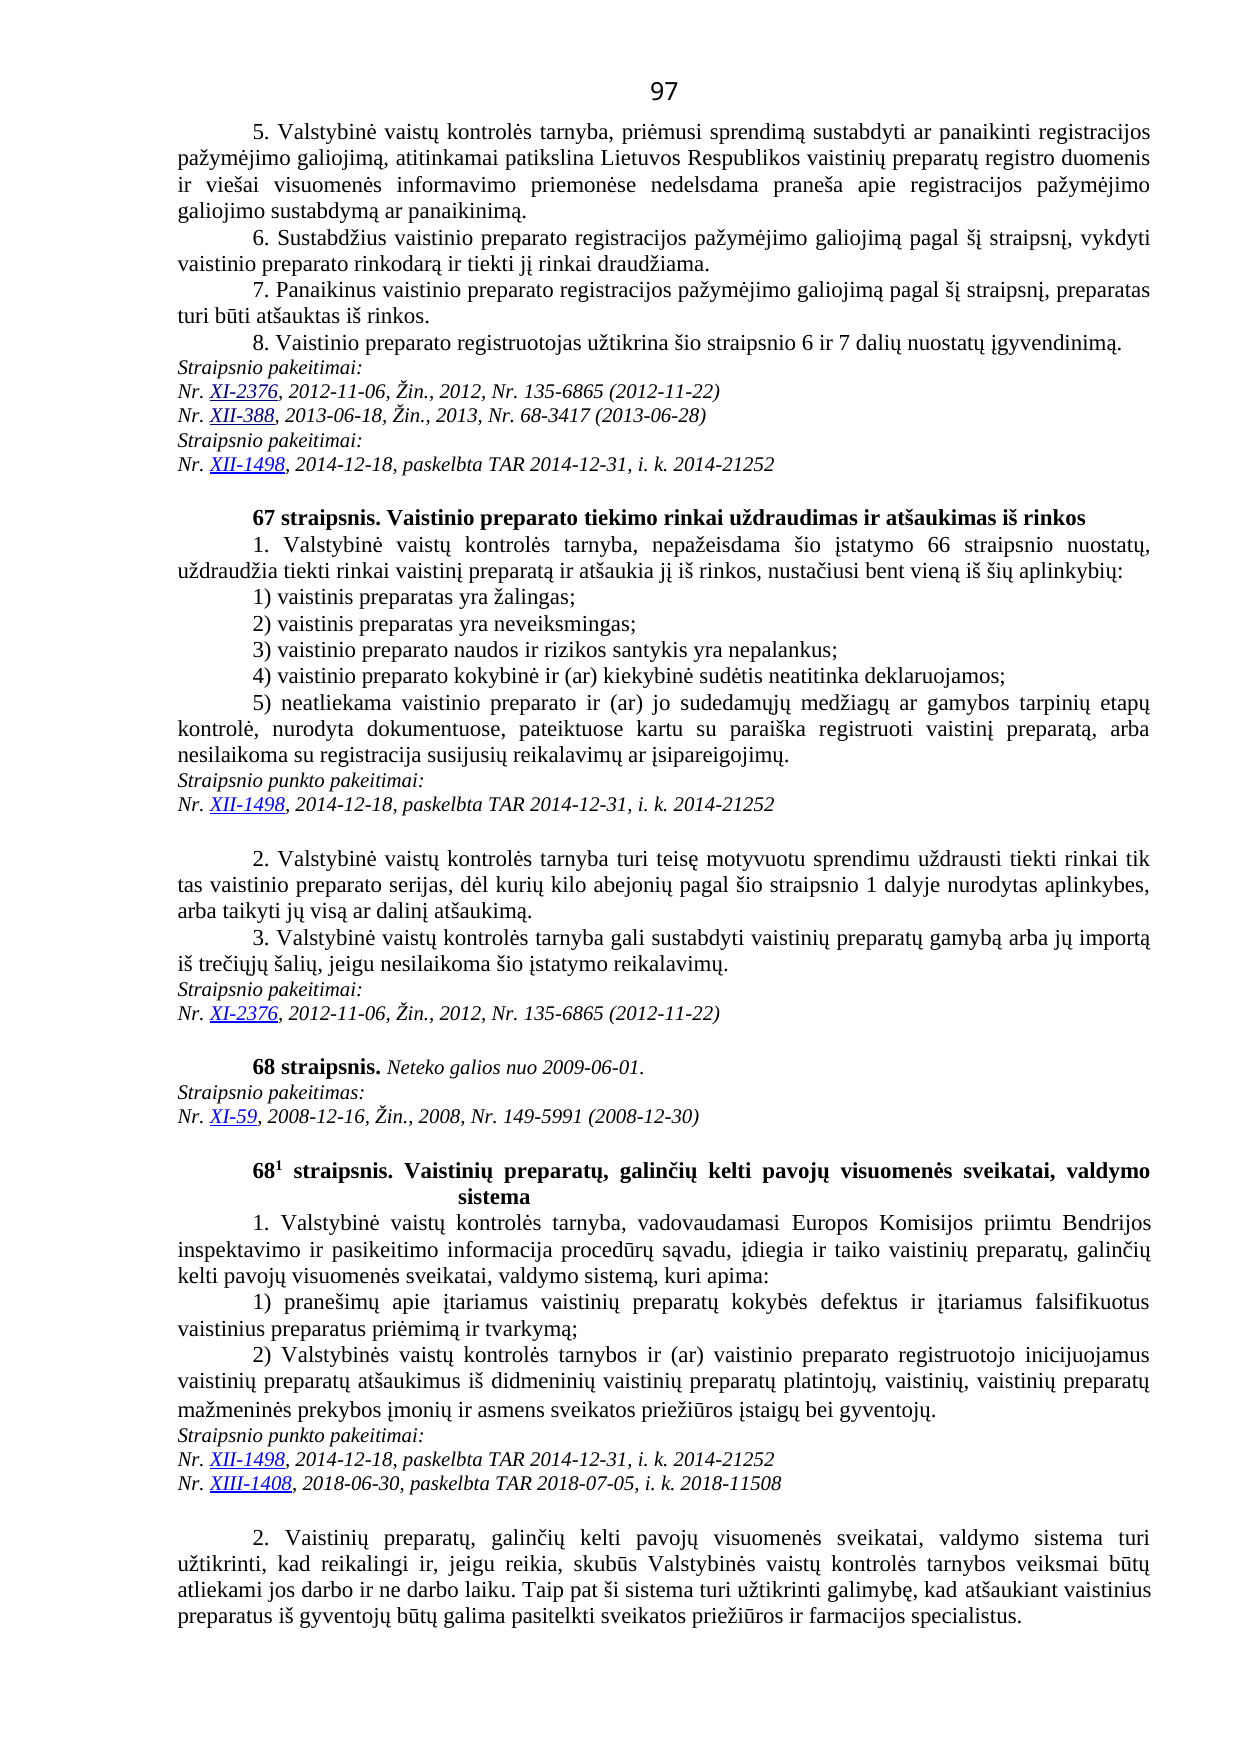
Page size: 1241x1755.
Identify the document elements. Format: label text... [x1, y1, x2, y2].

text Straipsnio pakeitimai: [177, 355, 1152, 379]
text 7. Panaikinus vaistinio preparato registracijos pažymėjimo galiojimą pagal šį straipsnį, preparatas turi būti atšauktas iš rinkos. [177, 276, 1152, 329]
text 2. Valstybinė vaistų kontrolės tarnyba turi teisę motyvuotu sprendimu uždrausti tiekti rinkai tik tas vaistinio preparato serijas, dėl kurių kilo abejonių pagal šio straipsnio 1 dalyje nurodytas aplinkybes, arba taikyti jų visą ar dalinį atšaukimą. [177, 845, 1152, 924]
text 5) neatliekama vaistinio preparato ir (ar) jo sudedamųjų medžiagų ar gamybos tarpinių etapų kontrolė, nurodyta dokumentuose, pateiktuose kartu su paraiška registruoti vaistinį preparatą, arba nesilaikoma su registracija susijusių reikalavimų ar įsipareigojimų. [177, 689, 1152, 768]
text 3. Valstybinė vaistų kontrolės tarnyba gali sustabdyti vaistinių preparatų gamybą arba jų importą iš trečiųjų šalių, jeigu nesilaikoma šio įstatymo reikalavimų. [177, 924, 1152, 977]
text 4) vaistinio preparato kokybinė ir (ar) kiekybinė sudėtis neatitinka deklaruojamos; [177, 662, 1152, 689]
text Straipsnio punkto pakeitimai: [177, 1423, 1152, 1447]
text Nr. XII-1498, 2014-12-18, paskelbta TAR 2014-12-31, i. k. 2014-21252 [177, 792, 1152, 816]
text Nr. XI-2376, 2012-11-06, Žin., 2012, Nr. 135-6865 (2012-11-22) [177, 1001, 1152, 1025]
text Straipsnio punkto pakeitimai: [177, 768, 1152, 792]
text Nr. XIII-1408, 2018-06-30, paskelbta TAR 2018-07-05, i. k. 2018-11508 [177, 1471, 1152, 1495]
text 1. Valstybinė vaistų kontrolės tarnyba, nepažeisdama šio įstatymo 66 straipsnio nuostatų, uždraudžia tiekti rinkai vaistinį preparatą ir atšaukia jį iš rinkos, nustačiusi bent vieną iš šių aplinkybių: [177, 531, 1152, 583]
text Straipsnio pakeitimas: [177, 1080, 1152, 1104]
text Straipsnio pakeitimai: [177, 427, 1152, 452]
text 5. Valstybinė vaistų kontrolės tarnyba, priėmusi sprendimą sustabdyti ar panaikinti registracijos pažymėjimo galiojimą, atitinkamai patikslina Lietuvos Respublikos vaistinių preparatų registro duomenis ir viešai visuomenės informavimo priemonėse nedelsdama praneša apie registracijos pažymėjimo galiojimo sustabdymą ar panaikinimą. [177, 118, 1152, 223]
text 2) vaistinis preparatas yra neveiksmingas; [177, 610, 1152, 636]
text 1) vaistinis preparatas yra žalingas; [177, 583, 1152, 610]
text 6. Sustabdžius vaistinio preparato registracijos pažymėjimo galiojimą pagal šį straipsnį, vykdyti vaistinio preparato rinkodarą ir tiekti jį rinkai draudžiama. [177, 223, 1152, 276]
text 2) Valstybinės vaistų kontrolės tarnybos ir (ar) vaistinio preparato registruotojo inicijuojamus vaistinių preparatų atšaukimus iš didmeninių vaistinių preparatų platintojų, vaistinių, vaistinių preparatų mažmeninės prekybos įmonių ir asmens sveikatos priežiūros įstaigų bei gyventojų. [177, 1341, 1152, 1423]
text 1) pranešimų apie įtariamus vaistinių preparatų kokybės defektus ir įtariamus falsifikuotus vaistinius preparatus priėmimą ir tvarkymą; [177, 1288, 1152, 1341]
text Nr. XI-59, 2008-12-16, Žin., 2008, Nr. 149-5991 (2008-12-30) [177, 1104, 1152, 1128]
text 8. Vaistinio preparato registruotojas užtikrina šio straipsnio 6 ir 7 dalių nuostatų įgyvendinimą. [177, 329, 1152, 355]
text Nr. XII-1498, 2014-12-18, paskelbta TAR 2014-12-31, i. k. 2014-21252 [177, 1447, 1152, 1471]
text 3) vaistinio preparato naudos ir rizikos santykis yra nepalankus; [177, 636, 1152, 662]
text Nr. XII-1498, 2014-12-18, paskelbta TAR 2014-12-31, i. k. 2014-21252 [177, 452, 1152, 476]
text 68 straipsnis. Neteko galios nuo 2009-06-01. [177, 1053, 1152, 1080]
text 2. Vaistinių preparatų, galinčių kelti pavojų visuomenės sveikatai, valdymo sistema turi užtikrinti, kad reikalingi ir, jeigu reikia, skubūs Valstybinės vaistų kontrolės tarnybos veiksmai būtų atliekami jos darbo ir ne darbo laiku. Taip pat ši sistema turi užtikrinti galimybę, kad atšaukiant vaistinius preparatus iš gyventojų būtų galima pasitelkti sveikatos priežiūros ir farmacijos specialistus. [177, 1523, 1152, 1629]
text Nr. XII-388, 2013-06-18, Žin., 2013, Nr. 68-3417 (2013-06-28) [177, 403, 1152, 427]
text 681 straipsnis. Vaistinių preparatų, galinčių kelti pavojų visuomenės sveikatai, valdymo sistema [252, 1157, 1152, 1209]
text Nr. XI-2376, 2012-11-06, Žin., 2012, Nr. 135-6865 (2012-11-22) [177, 379, 1152, 403]
text 67 straipsnis. Vaistinio preparato tiekimo rinkai uždraudimas ir atšaukimas iš rinkos [252, 504, 1152, 531]
text Straipsnio pakeitimai: [177, 977, 1152, 1001]
text 1. Valstybinė vaistų kontrolės tarnyba, vadovaudamasi Europos Komisijos priimtu Bendrijos inspektavimo ir pasikeitimo informacija procedūrų sąvadu, įdiegia ir taiko vaistinių preparatų, galinčių kelti pavojų visuomenės sveikatai, valdymo sistemą, kuri apima: [177, 1209, 1152, 1288]
